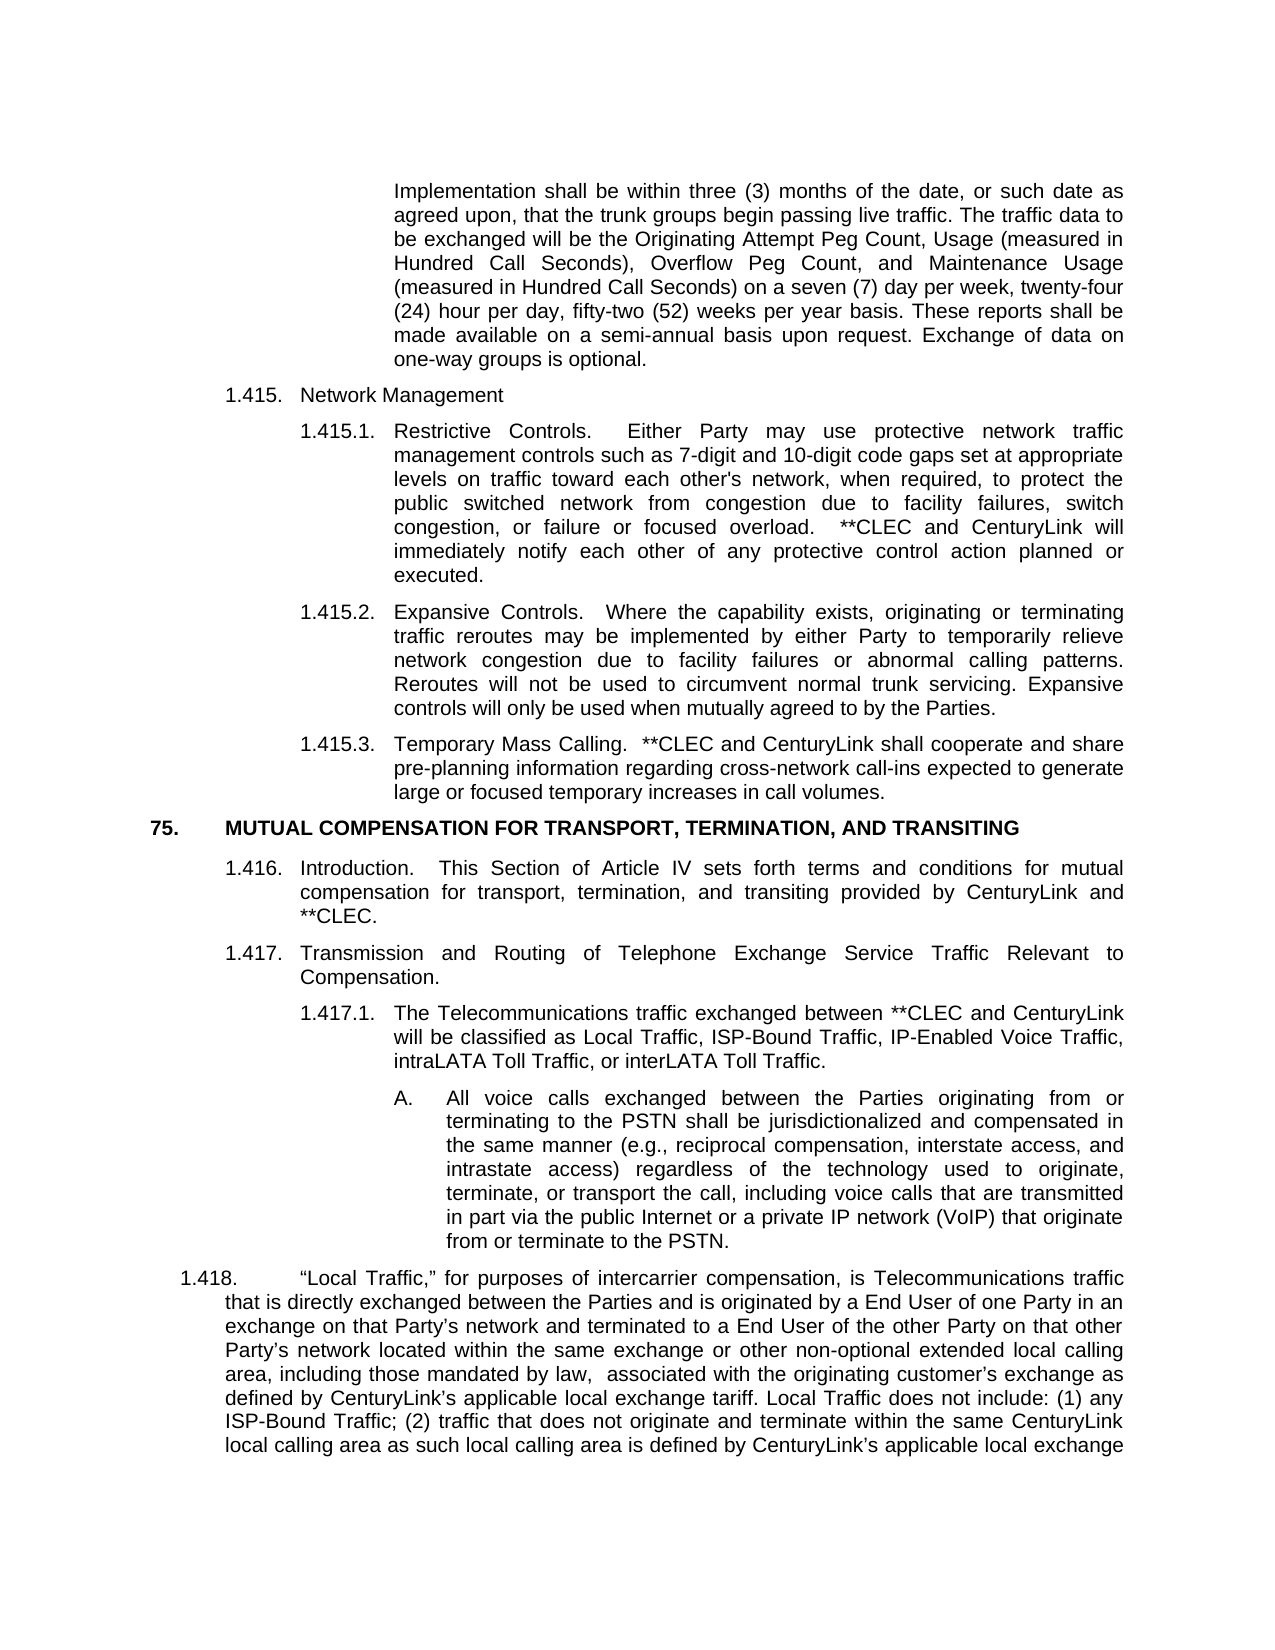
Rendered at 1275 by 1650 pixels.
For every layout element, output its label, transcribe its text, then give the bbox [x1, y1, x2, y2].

list Implementation shall be within three (3) months of the date, or such date as agreed upon, that the trunk groups begin passing live traffic. The traffic data to be exchanged will be the Originating Attempt Peg Count, Usage (measured in Hundred Call Seconds), Overflow Peg Count, and Maintenance Usage (measured in Hundred Call Seconds) on a seven (7) day per week, twenty-four (24) hour per day, fifty-two (52) weeks per year basis. These reports shall be made available on a semi-annual basis upon request. Exchange of data on one-way groups is optional. [300, 179, 1125, 370]
list Introduction. This Section of Article IV sets forth terms and conditions for mutual compensation for transport, termination, and transiting provided by CenturyLink and **CLEC. [225, 856, 1125, 928]
list Transmission and Routing of Telephone Exchange Service Traffic Relevant to Compensation. [225, 941, 1125, 988]
list All voice calls exchanged between the Parties originating from or terminating to the PSTN shall be jurisdictionalized and compensated in the same manner (e.g., reciprocal compensation, interstate access, and intrastate access) regardless of the technology used to originate, terminate, or transport the call, including voice calls that are transmitted in part via the public Internet or a private IP network (VoIP) that originate from or terminate to the PSTN. [394, 1085, 1125, 1253]
list Temporary Mass Calling. **CLEC and CenturyLink shall cooperate and share pre-planning information regarding cross-network call-ins expected to generate large or focused temporary increases in call volumes. [300, 732, 1125, 804]
list The Telecommunications traffic exchanged between **CLEC and CenturyLink will be classified as Local Traffic, ISP-Bound Traffic, IP-Enabled Voice Traffic, intraLATA Toll Traffic, or interLATA Toll Traffic. [300, 1001, 1125, 1073]
list Restrictive Controls. Either Party may use protective network traffic management controls such as 7-digit and 10-digit code gaps set at appropriate levels on traffic toward each other's network, when required, to protect the public switched network from congestion due to facility failures, switch congestion, or failure or focused overload. **CLEC and CenturyLink will immediately notify each other of any protective control action planned or executed. [300, 419, 1125, 587]
list Network Management [225, 383, 1125, 407]
subtitle Mutual Compensation for Transport, Termination, and Transiting [150, 816, 1125, 840]
list “Local Traffic,” for purposes of intercarrier compensation, is Telecommunications traffic that is directly exchanged between the Parties and is originated by a End User of one Party in an exchange on that Party’s network and terminated to a End User of the other Party on that other Party’s network located within the same exchange or other non-optional extended local calling area, including those mandated by law, associated with the originating customer’s exchange as defined by CenturyLink’s applicable local exchange tariff. Local Traffic does not include: (1) any ISP-Bound Traffic; (2) traffic that does not originate and terminate within the same CenturyLink local calling area as such local calling area is defined by CenturyLink’s applicable local exchange [180, 1266, 1125, 1457]
list Expansive Controls. Where the capability exists, originating or terminating traffic reroutes may be implemented by either Party to temporarily relieve network congestion due to facility failures or abnormal calling patterns. Reroutes will not be used to circumvent normal trunk servicing. Expansive controls will only be used when mutually agreed to by the Parties. [300, 599, 1125, 719]
